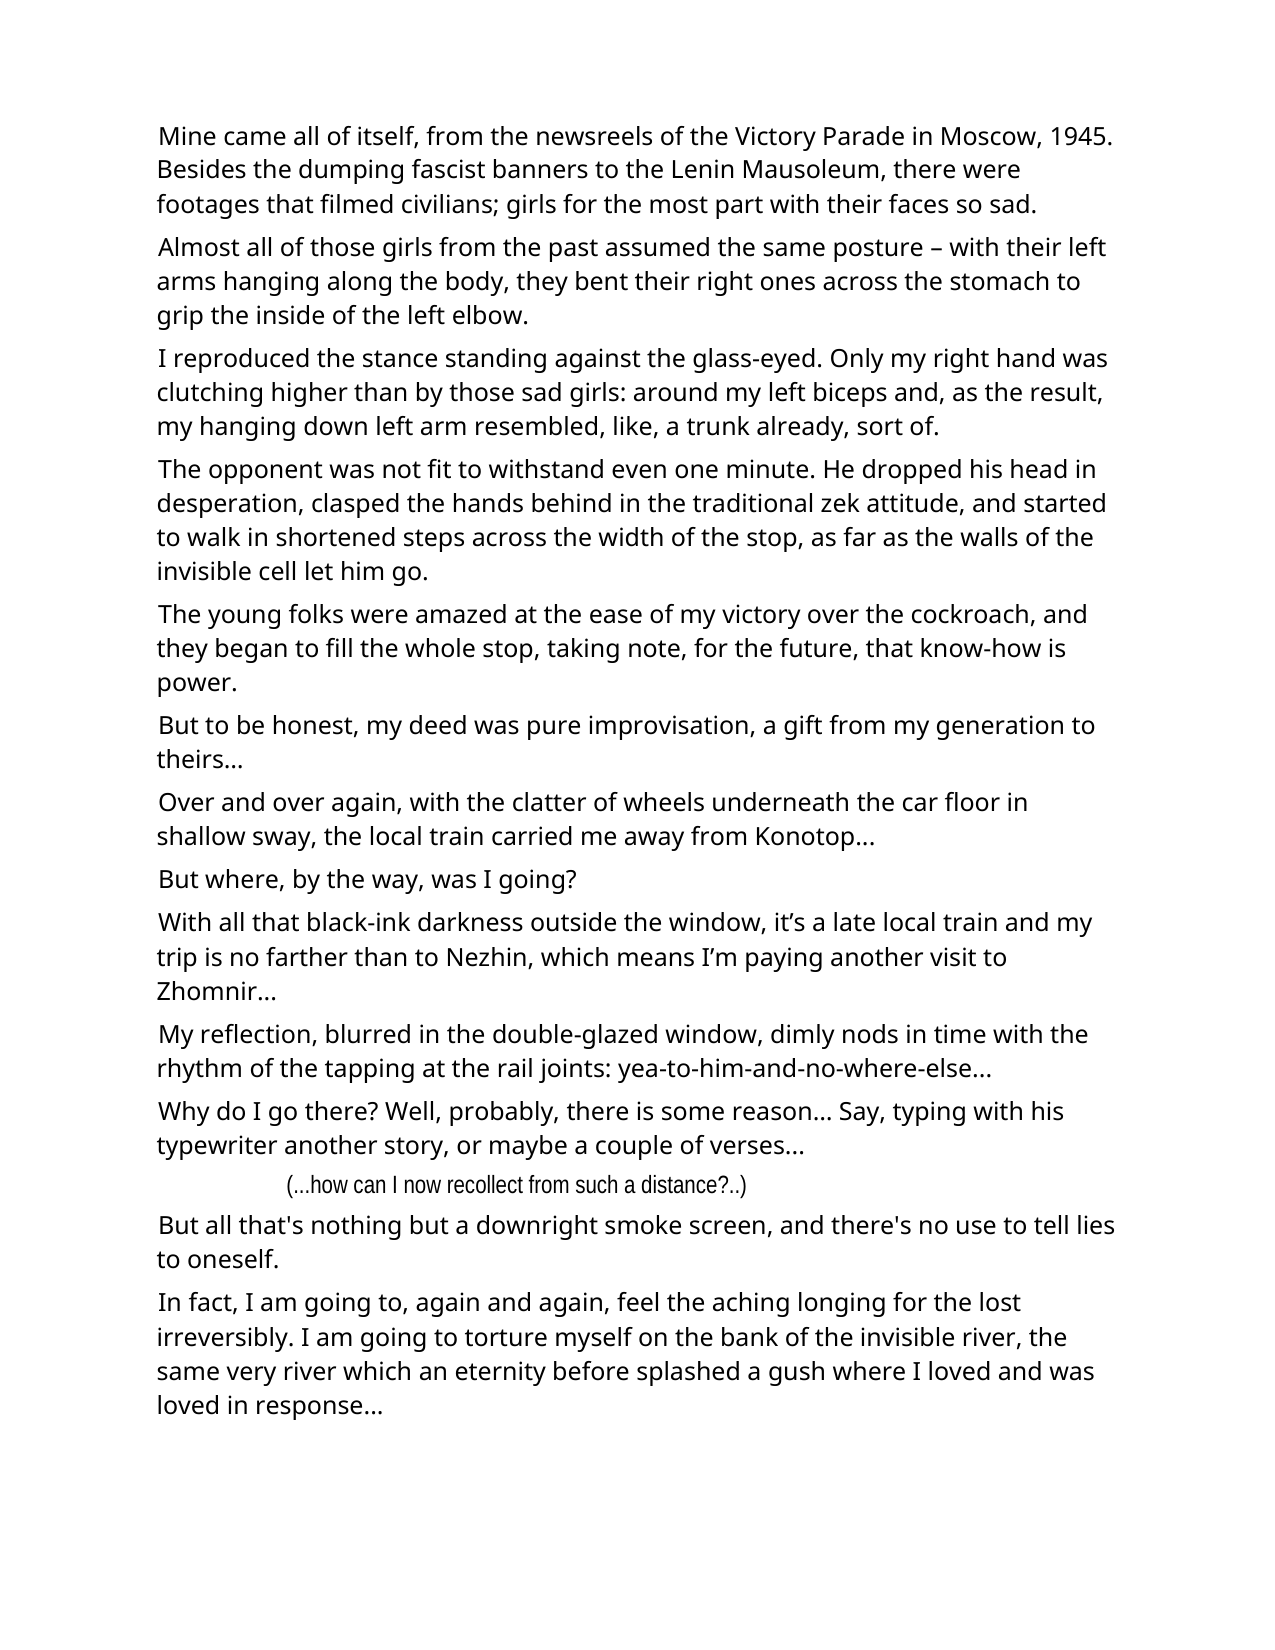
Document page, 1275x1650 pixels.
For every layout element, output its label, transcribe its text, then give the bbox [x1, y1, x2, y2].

text But where, by the way, was I going? [156, 862, 1118, 896]
text My reflection, blurred in the double-glazed window, dimly nods in time with the rhythm of the tapping at the rail joints: yea-to-him-and-no-where-else... [156, 1016, 1118, 1084]
list (...how can I now recollect from such a distance?..) [286, 1170, 1118, 1199]
text Over and over again, with the clatter of wheels underneath the car floor in shallow sway, the local train carried me away from Konotop... [156, 785, 1118, 853]
text But all that's nothing but a downright smoke screen, and there's no use to tell lies to oneself. [156, 1208, 1118, 1276]
text Almost all of those girls from the past assumed the same posture – with their left arms hanging along the body, they bent their right ones across the stomach to grip the inside of the left elbow. [156, 229, 1118, 331]
text In fact, I am going to, again and again, feel the aching longing for the lost irreversibly. I am going to torture myself on the bank of the invisible river, the same very river which an eternity before splashed a gush where I loved and was loved in response... [156, 1285, 1118, 1421]
text I reproduced the stance standing against the glass-eyed. Only my right hand was clutching higher than by those sad girls: around my left biceps and, as the result, my hanging down left arm resembled, like, a trunk already, sort of. [156, 340, 1118, 443]
text The young folks were amazed at the ease of my victory over the cockroach, and they began to fill the whole stop, taking note, for the future, that know-how is power. [156, 597, 1118, 699]
text Why do I go there? Well, probably, there is some reason… Say, typing with his typewriter another story, or maybe a couple of verses... [156, 1093, 1118, 1161]
text Mine came all of itself, from the newsreels of the Victory Parade in Moscow, 1945. Besides the dumping fascist banners to the Lenin Mausoleum, there were footages that filmed civilians; girls for the most part with their faces so sad. [156, 118, 1118, 220]
text The opponent was not fit to withstand even one minute. He dropped his head in desperation, clasped the hands behind in the traditional zek attitude, and started to walk in shortened steps across the width of the stop, as far as the walls of the invisible cell let him go. [156, 452, 1118, 588]
text With all that black-ink darkness outside the window, it’s a late local train and my trip is no farther than to Nezhin, which means I’m paying another visit to Zhomnir... [156, 905, 1118, 1007]
text But to be honest, my deed was pure improvisation, a gift from my generation to theirs… [156, 708, 1118, 776]
